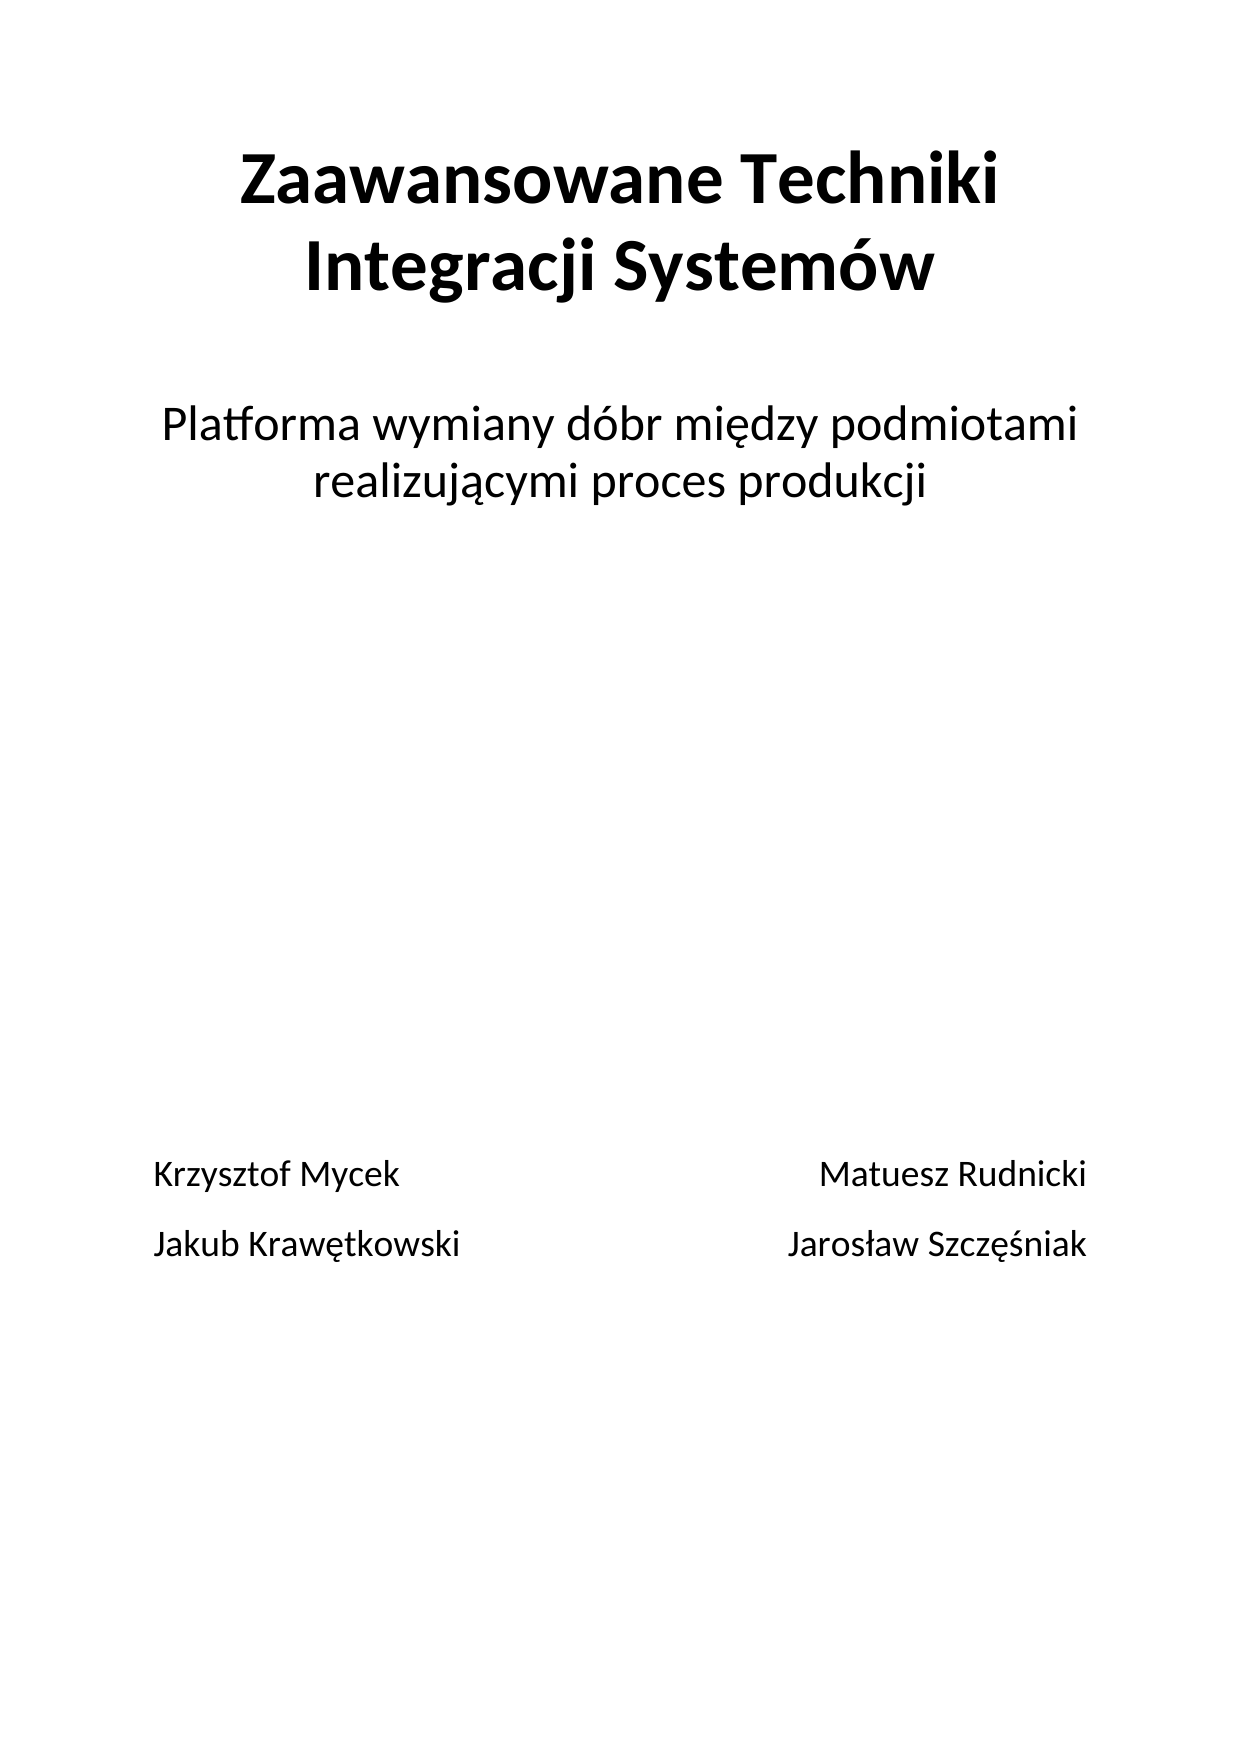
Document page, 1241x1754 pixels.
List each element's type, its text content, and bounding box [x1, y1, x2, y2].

text Zaawansowane Techniki Integracji Systemów Platforma wymiany dóbr między podmiotami realizującymi proces produkcji [148, 148, 1093, 510]
table_cell Jakub Krawętkowski [148, 1222, 620, 1292]
table_header Krzysztof Mycek [148, 1153, 620, 1222]
table_cell Jarosław Szczęśniak [620, 1222, 1093, 1292]
table_header Matuesz Rudnicki [620, 1153, 1093, 1222]
